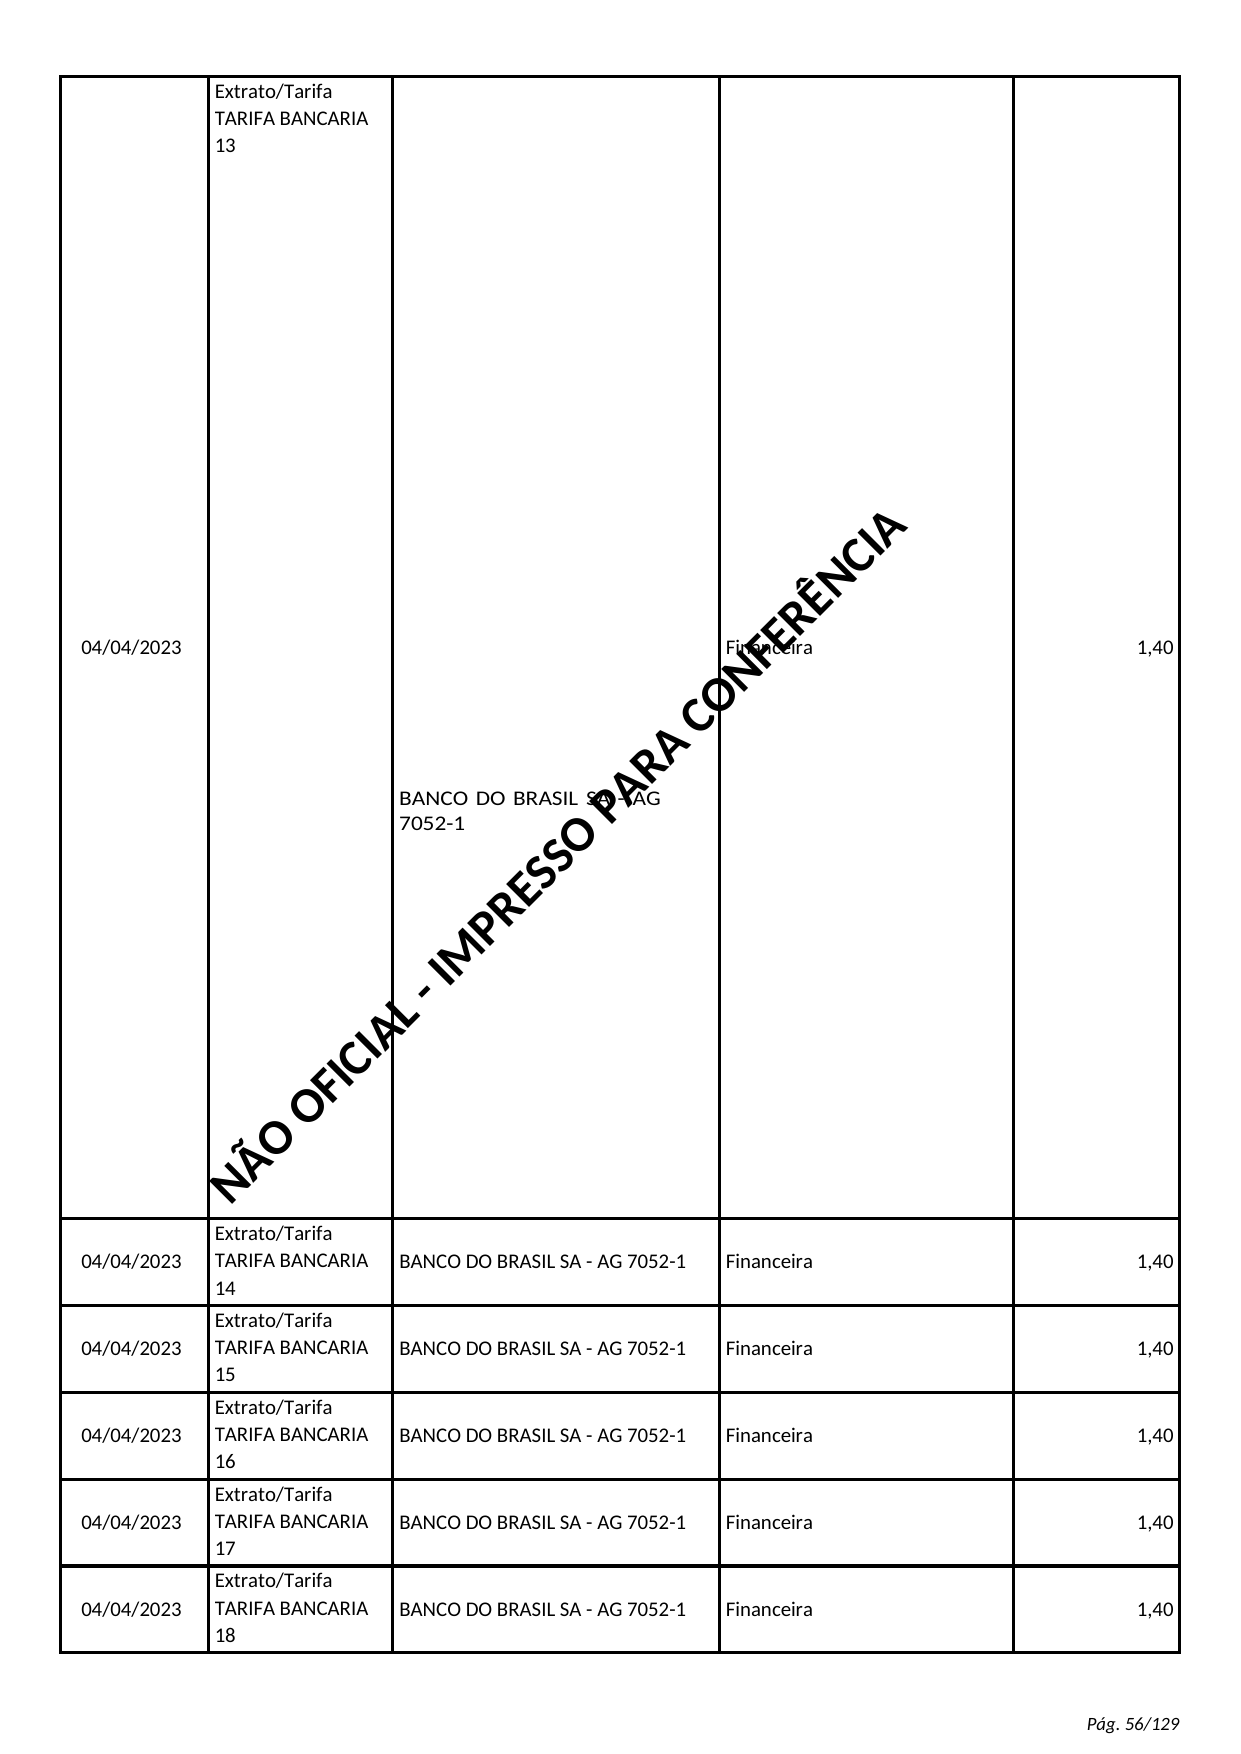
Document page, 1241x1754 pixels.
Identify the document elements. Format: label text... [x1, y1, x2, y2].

table_cell 04/04/2023 [62, 1394, 207, 1478]
table_cell Extrato/Tarifa TARIFA BANCARIA 18 [210, 1568, 391, 1651]
table_cell Extrato/Tarifa TARIFA BANCARIA 17 [210, 1481, 391, 1564]
table_cell [708, 684, 718, 705]
table_cell Extrato/Tarifa TARIFA BANCARIA 15 [210, 1307, 391, 1391]
table_cell BANCO DO BRASIL SA - AG 7052-1 [394, 1568, 718, 1651]
table_cell 04/04/2023 [62, 78, 207, 1217]
table_cell 04/04/2023 [62, 1220, 207, 1304]
table_cell 1,40 [1015, 1220, 1178, 1304]
table_cell Financeira [721, 1220, 1012, 1304]
table_cell Extrato/Tarifa TARIFA BANCARIA 14 [210, 1220, 391, 1304]
table_cell BANCO DO BRASIL SA - AG 7052-1 [394, 1481, 718, 1564]
table_cell Extrato/Tarifa TARIFA BANCARIA 13 [210, 78, 391, 1217]
table_cell 04/04/2023 [62, 1568, 207, 1651]
table_cell 1,40 [1015, 1481, 1178, 1564]
table_cell Financeira [721, 1307, 1012, 1391]
table_cell Financeira [721, 78, 1012, 1217]
table_cell 04/04/2023 [62, 1481, 207, 1564]
table_cell 1,40 [1015, 1394, 1178, 1478]
table_cell 1,40 [1015, 1307, 1178, 1391]
table_cell BANCO DO BRASIL SA - AG 7052-1 [394, 1307, 718, 1391]
table_cell Financeira [721, 1481, 1012, 1564]
table_cell BANCO DO BRASIL SA - AG 7052-1 [394, 1220, 718, 1304]
table_cell 04/04/2023 [62, 1307, 207, 1391]
table_cell 1,40 [1015, 78, 1178, 1217]
table_cell Extrato/Tarifa TARIFA BANCARIA 16 [210, 1394, 391, 1478]
table_cell Financeira [721, 1568, 1012, 1651]
table_cell BANCO DO BRASIL SA - AG 7052-1 [394, 1394, 718, 1478]
table_cell Financeira [721, 1394, 1012, 1478]
table_cell [394, 78, 718, 1217]
table_cell 1,40 [1015, 1568, 1178, 1651]
